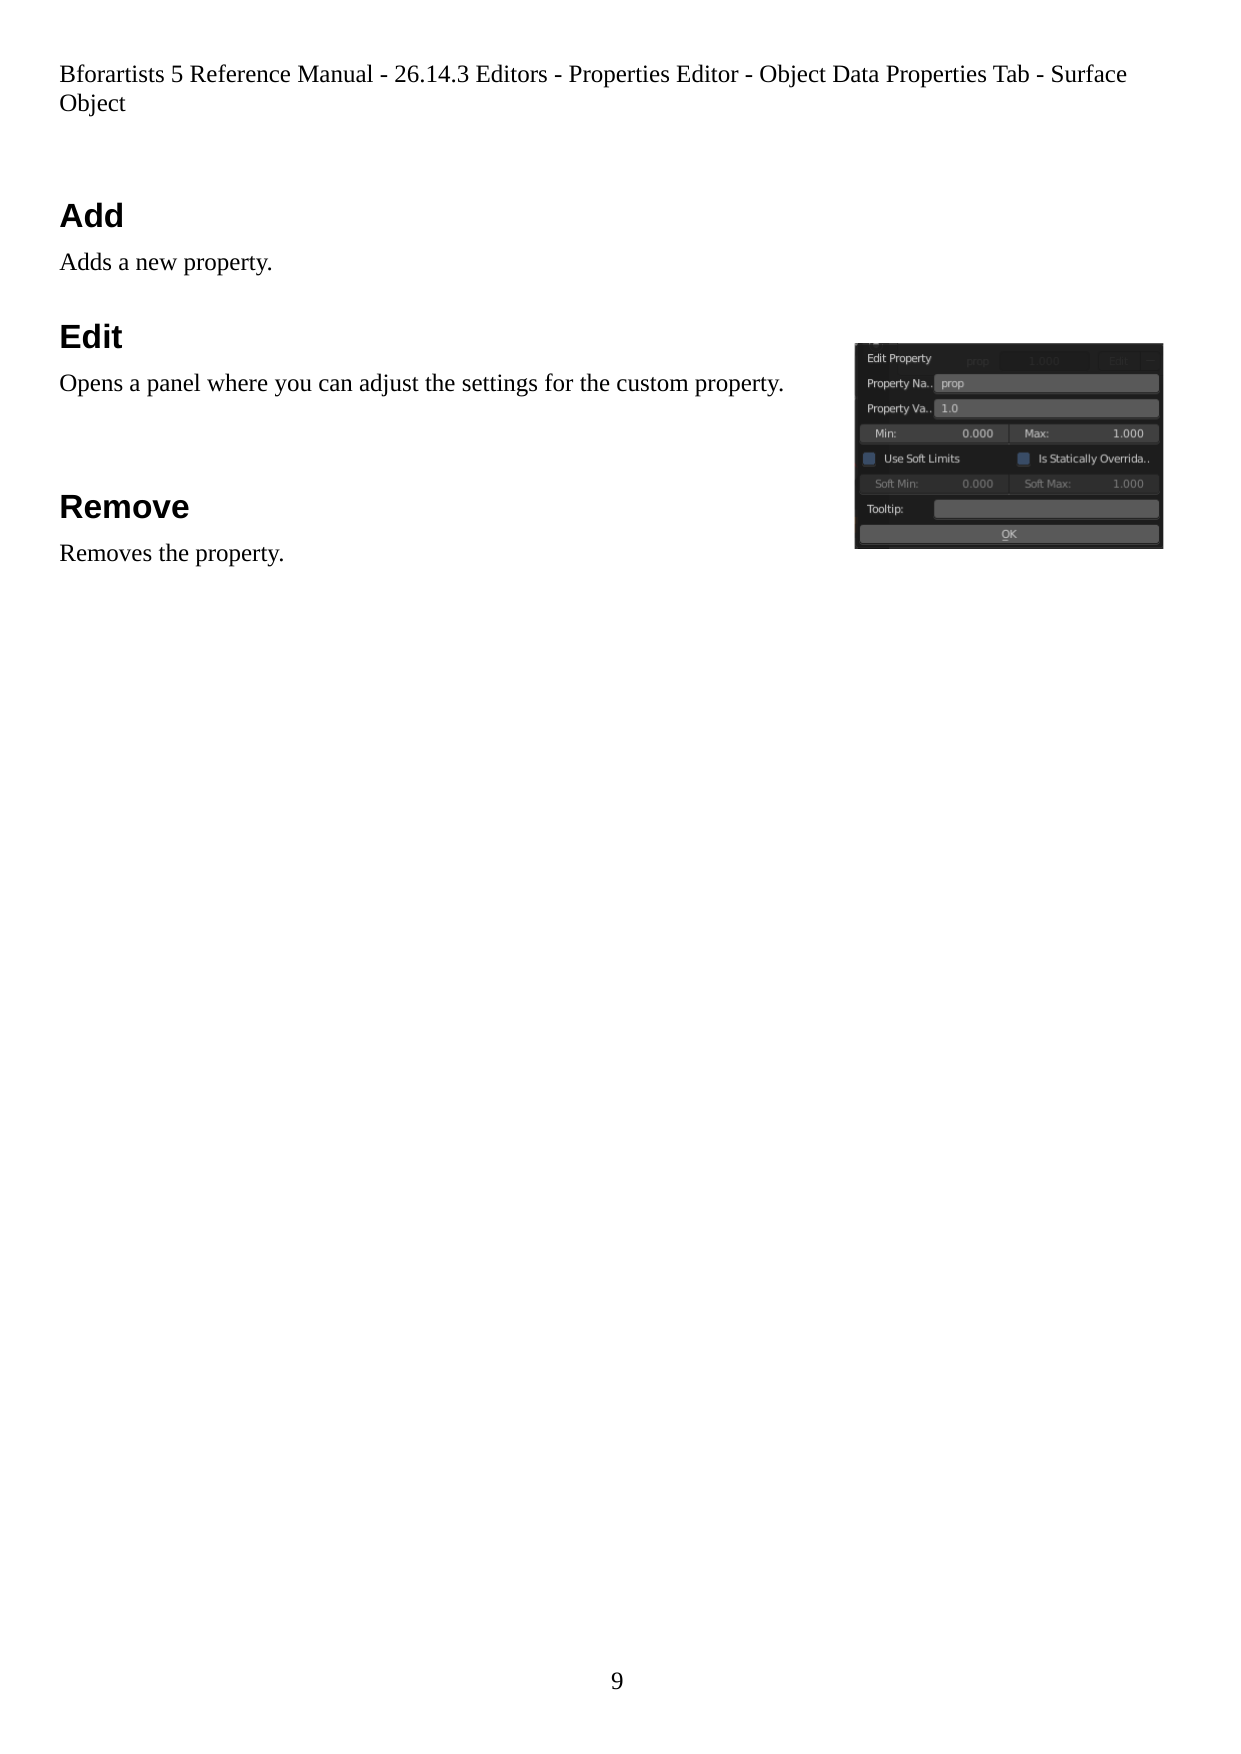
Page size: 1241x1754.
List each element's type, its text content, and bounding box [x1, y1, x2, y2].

text Opens a panel where you can adjust the settings for the custom property. [59, 368, 854, 397]
text Adds a new property. [59, 247, 1181, 276]
subtitle [1164, 487, 1181, 525]
subtitle Add [59, 196, 1181, 234]
picture [854, 343, 1164, 549]
text Removes the property. [59, 538, 1181, 567]
subtitle Remove [59, 487, 854, 525]
subtitle Edit [59, 317, 1181, 355]
